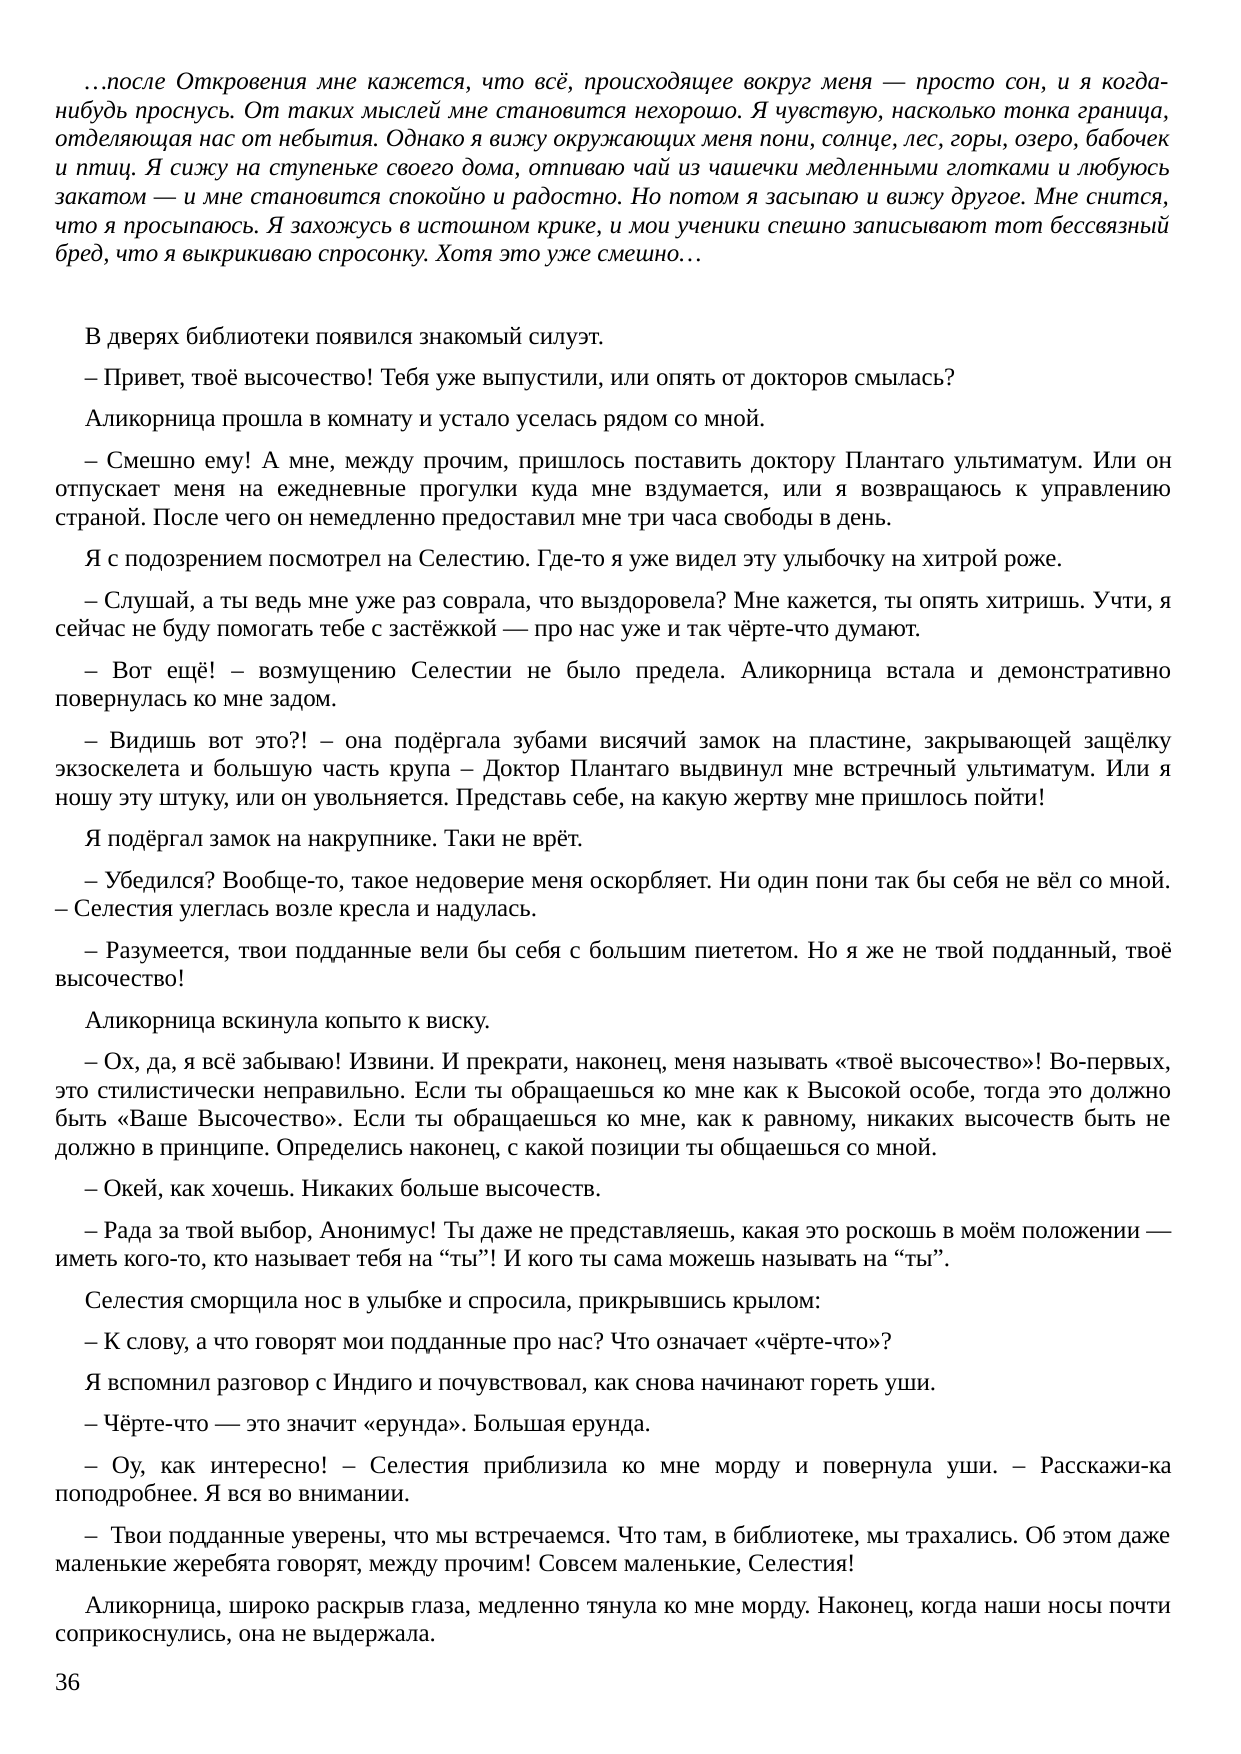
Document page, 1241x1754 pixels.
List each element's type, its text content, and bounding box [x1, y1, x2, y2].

text Я с подозрением посмотрел на Селестию. Где-то я уже видел эту улыбочку на хитрой роже. [55, 543, 1173, 572]
text – Слушай, а ты ведь мне уже раз соврала, что выздоровела? Мне кажется, ты опять хитришь. Учти, я сейчас не буду помогать тебе с застёжкой — про нас уже и так чёрте-что думают. [55, 585, 1173, 642]
text – Разумеется, твои подданные вели бы себя с большим пиететом. Но я же не твой подданный, твоё высочество! [55, 935, 1173, 992]
text – Вот ещё! – возмущению Селестии не было предела. Аликорница встала и демонстративно повернулась ко мне задом. [55, 655, 1173, 712]
text Я подёргал замок на накрупнике. Таки не врёт. [55, 823, 1173, 852]
text – К слову, а что говорят мои подданные про нас? Что означает «чёрте-что»? [55, 1326, 1173, 1355]
text В дверях библиотеки появился знакомый силуэт. [55, 321, 1173, 350]
text – Твои подданные уверены, что мы встречаемся. Что там, в библиотеке, мы трахались. Об этом даже маленькие жеребята говорят, между прочим! Совсем маленькие, Селестия! [55, 1520, 1173, 1577]
text – Ох, да, я всё забываю! Извини. И прекрати, наконец, меня называть «твоё высочество»! Во-первых, это стилистически неправильно. Если ты обращаешься ко мне как к Высокой особе, тогда это должно быть «Ваше Высочество». Если ты обращаешься ко мне, как к равному, никаких высочеств быть не должно в принципе. Определись наконец, с какой позиции ты общаешься со мной. [55, 1046, 1173, 1161]
text – Видишь вот это?! – она подёргала зубами висячий замок на пластине, закрывающей защёлку экзоскелета и большую часть крупа – Доктор Плантаго выдвинул мне встречный ультиматум. Или я ношу эту штуку, или он увольняется. Представь себе, на какую жертву мне пришлось пойти! [55, 725, 1173, 811]
text – Cмешно ему! А мне, между прочим, пришлось поставить доктору Плантаго ультиматум. Или он отпускает меня на ежедневные прогулки куда мне вздумается, или я возвращаюсь к управлению страной. После чего он немедленно предоставил мне три часа свободы в день. [55, 445, 1173, 531]
text Аликорница вскинула копыто к виску. [55, 1005, 1173, 1033]
text – Рада за твой выбор, Анонимус! Ты даже не представляешь, какая это роскошь в моём положении — иметь кого-то, кто называет тебя на “ты”! И кого ты сама можешь называть на “ты”. [55, 1215, 1173, 1272]
text …после Откровения мне кажется, что всё, происходящее вокруг меня — просто сон, и я когда-нибудь проснусь. От таких мыслей мне становится нехорошо. Я чувствую, насколько тонка граница, отделяющая нас от небытия. Однако я вижу окружающих меня пони, солнце, лес, горы, озеро, бабочек и птиц. Я сижу на ступеньке своего дома, отпиваю чай из чашечки медленными глотками и любуюсь закатом — и мне становится спокойно и радостно. Но потом я засыпаю и вижу другое. Мне снится, что я просыпаюсь. Я захожусь в истошном крике, и мои ученики спешно записывают тот бессвязный бред, что я выкрикиваю спросонку. Хотя это уже смешно… [55, 66, 1173, 267]
text Аликорница прошла в комнату и устало уселась рядом со мной. [55, 403, 1173, 432]
text – Чёрте-что — это значит «ерунда». Большая ерунда. [55, 1408, 1173, 1437]
text Аликорница, широко раскрыв глаза, медленно тянула ко мне морду. Наконец, когда наши носы почти соприкоснулись, она не выдержала. [55, 1590, 1173, 1647]
text Селестия сморщила нос в улыбке и спросила, прикрывшись крылом: [55, 1285, 1173, 1313]
text – Оу, как интересно! – Селестия приблизила ко мне морду и повернула уши. – Расскажи-ка поподробнее. Я вся во внимании. [55, 1450, 1173, 1507]
text – Привет, твоё высочество! Тебя уже выпустили, или опять от докторов смылась? [55, 362, 1173, 391]
text Я вспомнил разговор с Индиго и почувствовал, как снова начинают гореть уши. [55, 1367, 1173, 1396]
text – Убедился? Вообще-то, такое недоверие меня оскорбляет. Ни один пони так бы себя не вёл со мной. – Селестия улеглась возле кресла и надулась. [55, 865, 1173, 922]
text – Окей, как хочешь. Никаких больше высочеств. [55, 1173, 1173, 1202]
